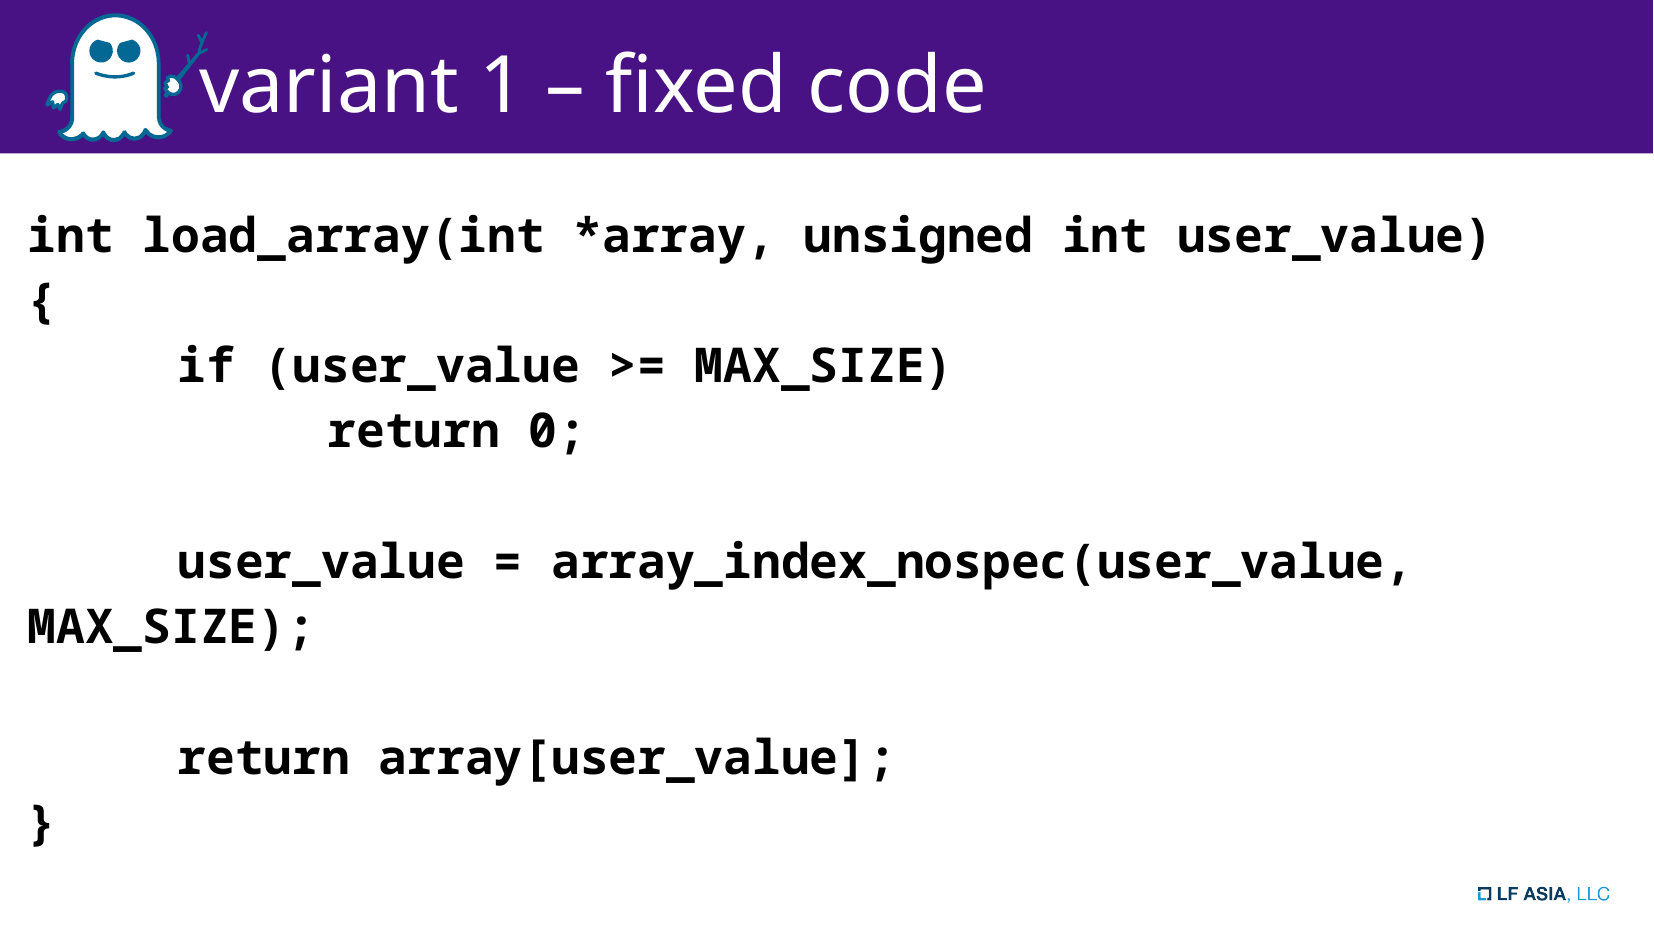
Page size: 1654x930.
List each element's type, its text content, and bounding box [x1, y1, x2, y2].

picture [65, 18, 165, 137]
text_box int load_array(int *array, unsigned int user_value) { if (user_value >= MAX_SIZE) return 0; user_value = array_index_nospec(user_value, MAX_SIZE); return array[user_value]; } [12, 193, 1653, 822]
picture [118, 13, 209, 143]
picture [45, 13, 110, 143]
title variant 1 – fixed code [34, 8, 1601, 154]
picture [169, 79, 178, 92]
picture [52, 94, 64, 103]
picture [1520, 885, 1563, 904]
